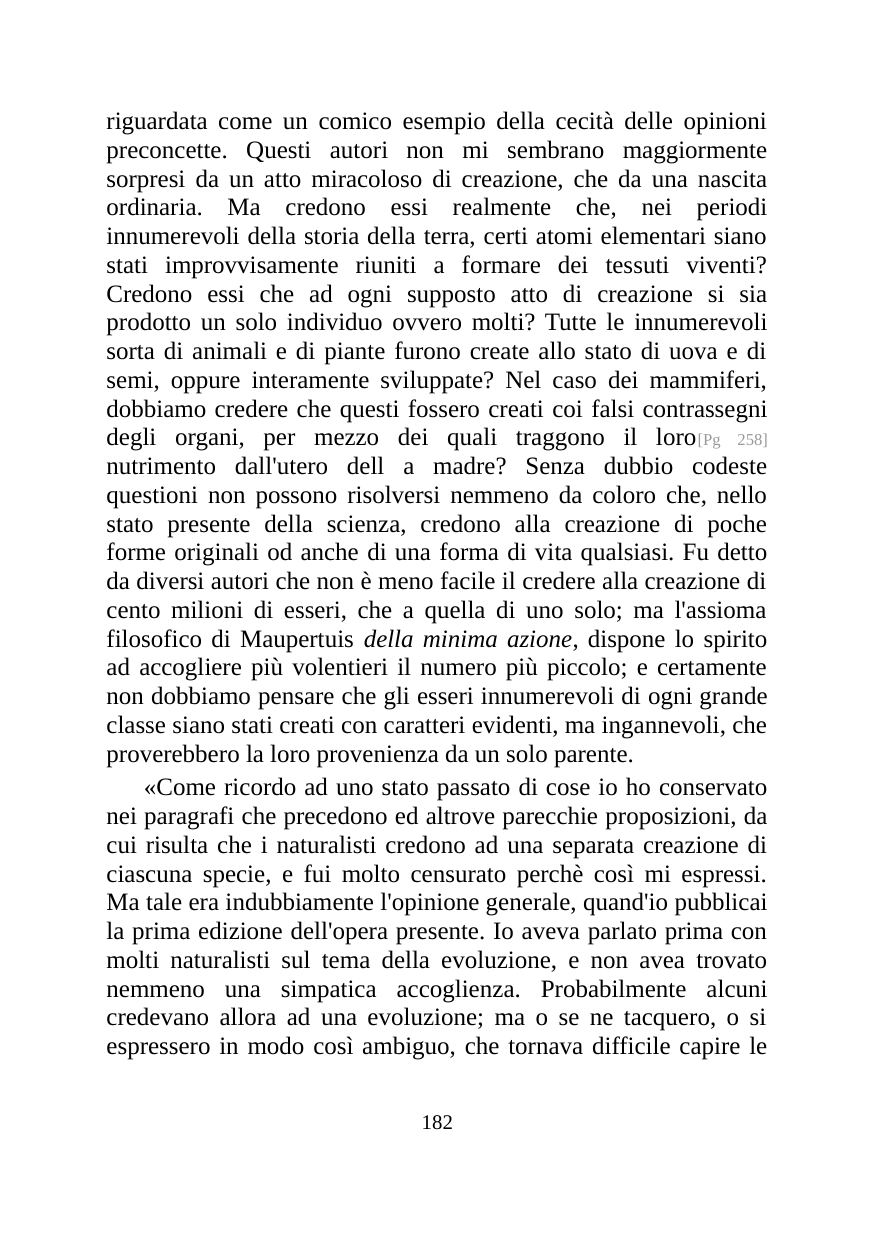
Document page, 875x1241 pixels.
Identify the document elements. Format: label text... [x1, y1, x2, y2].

text «Come ricordo ad uno stato passato di cose io ho conservato nei paragrafi che precedono ed altrove parecchie proposizioni, da cui risulta che i naturalisti credono ad una separata creazione di ciascuna specie, e fui molto censurato perchè così mi espressi. Ma tale era indubbiamente l'opinione generale, quand'io pubblicai la prima edizione dell'opera presente. Io aveva parlato prima con molti naturalisti sul tema della evoluzione, e non avea trovato nemmeno una simpatica accoglienza. Probabilmente alcuni credevano allora ad una evoluzione; ma o se ne tacquero, o si espressero in modo così ambiguo, che tornava difficile capire le [106, 772, 768, 1060]
text riguardata come un comico esempio della cecità delle opinioni preconcette. Questi autori non mi sembrano maggiormente sorpresi da un atto miracoloso di creazione, che da una nascita ordinaria. Ma credono essi realmente che, nei periodi innumerevoli della storia della terra, certi atomi elementari siano stati improvvisamente riuniti a formare dei tessuti viventi? Credono essi che ad ogni supposto atto di creazione si sia prodotto un solo individuo ovvero molti? Tutte le innumerevoli sorta di animali e di piante furono create allo stato di uova e di semi, oppure interamente sviluppate? Nel caso dei mammiferi, dobbiamo credere che questi fossero creati coi falsi contrassegni degli organi, per mezzo dei quali traggono il loro[Pg 258] nutrimento dall'utero dell a madre? Senza dubbio codeste questioni non possono risolversi nemmeno da coloro che, nello stato presente della scienza, credono alla creazione di poche forme originali od anche di una forma di vita qualsiasi. Fu detto da diversi autori che non è meno facile il credere alla creazione di cento milioni di esseri, che a quella di uno solo; ma l'assioma filosofico di Maupertuis della minima azione, dispone lo spirito ad accogliere più volentieri il numero più piccolo; e certamente non dobbiamo pensare che gli esseri innumerevoli di ogni grande classe siano stati creati con caratteri evidenti, ma ingannevoli, che proverebbero la loro provenienza da un solo parente. [106, 106, 768, 767]
